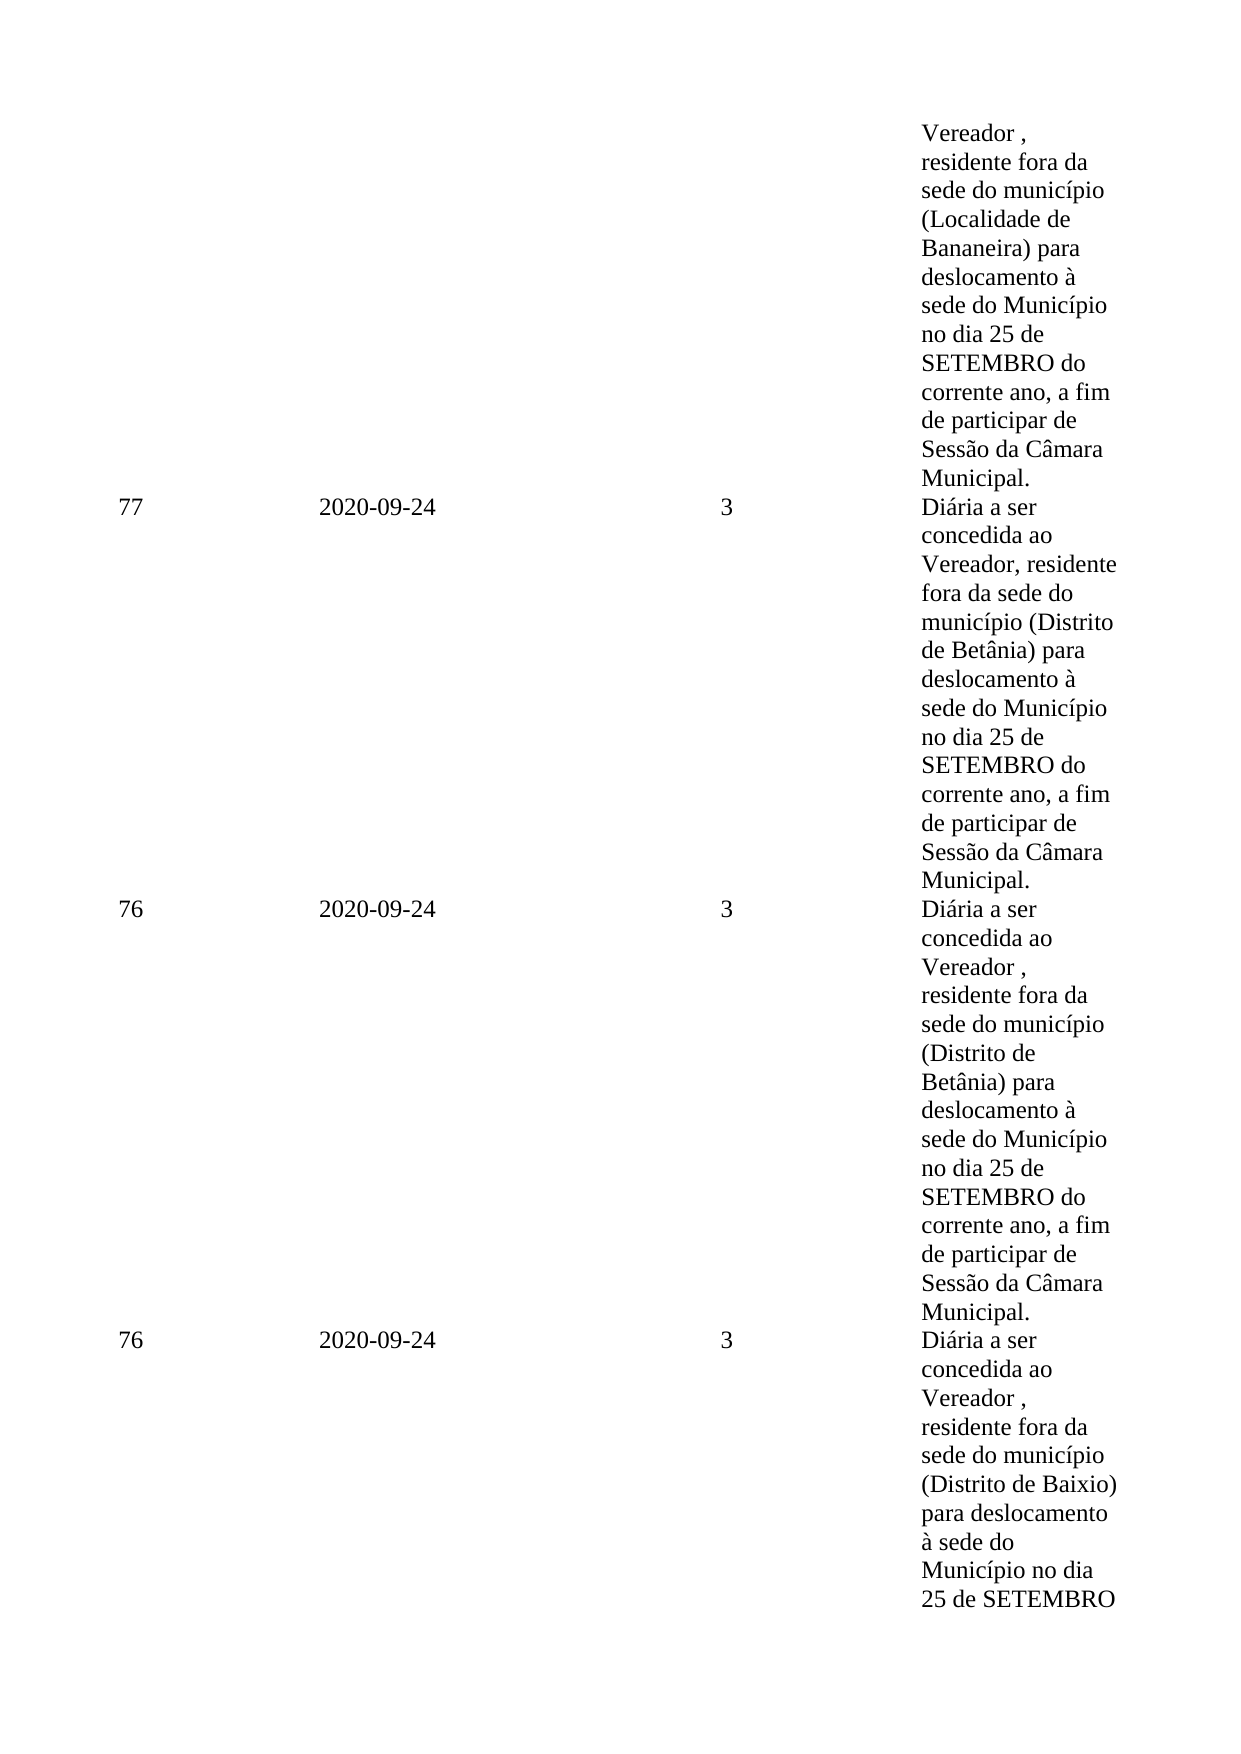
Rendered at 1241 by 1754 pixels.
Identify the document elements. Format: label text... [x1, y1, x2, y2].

table_cell [520, 118, 720, 492]
table_cell [720, 118, 921, 492]
table_cell 2020-09-24 [319, 1326, 519, 1613]
table_cell 76 [118, 1326, 319, 1613]
table_cell Diária a ser concedida ao Vereador , residente fora da sede do município (Distrito de Betânia) para deslocamento à sede do Município no dia 25 de SETEMBRO do corrente ano, a fim de participar de Sessão da Câmara Municipal. [921, 894, 1122, 1326]
table_cell 2020-09-24 [319, 492, 519, 894]
table_cell [118, 118, 319, 492]
table_cell 77 [118, 492, 319, 894]
table_cell [520, 492, 720, 894]
table_cell Diária a ser concedida ao Vereador, residente fora da sede do município (Distrito de Betânia) para deslocamento à sede do Município no dia 25 de SETEMBRO do corrente ano, a fim de participar de Sessão da Câmara Municipal. [921, 492, 1122, 894]
table_cell 3 [720, 894, 921, 1326]
table_cell 3 [720, 492, 921, 894]
table_cell Diária a ser concedida ao Vereador , residente fora da sede do município (Distrito de Baixio) para deslocamento à sede do Município no dia 25 de SETEMBRO [921, 1326, 1122, 1613]
table_cell Vereador , residente fora da sede do município (Localidade de Bananeira) para deslocamento à sede do Município no dia 25 de SETEMBRO do corrente ano, a fim de participar de Sessão da Câmara Municipal. [921, 118, 1122, 492]
table_cell [319, 118, 519, 492]
table_cell [520, 1326, 720, 1613]
table_cell 2020-09-24 [319, 894, 519, 1326]
table_cell [520, 894, 720, 1326]
table_cell 76 [118, 894, 319, 1326]
table_cell 3 [720, 1326, 921, 1613]
